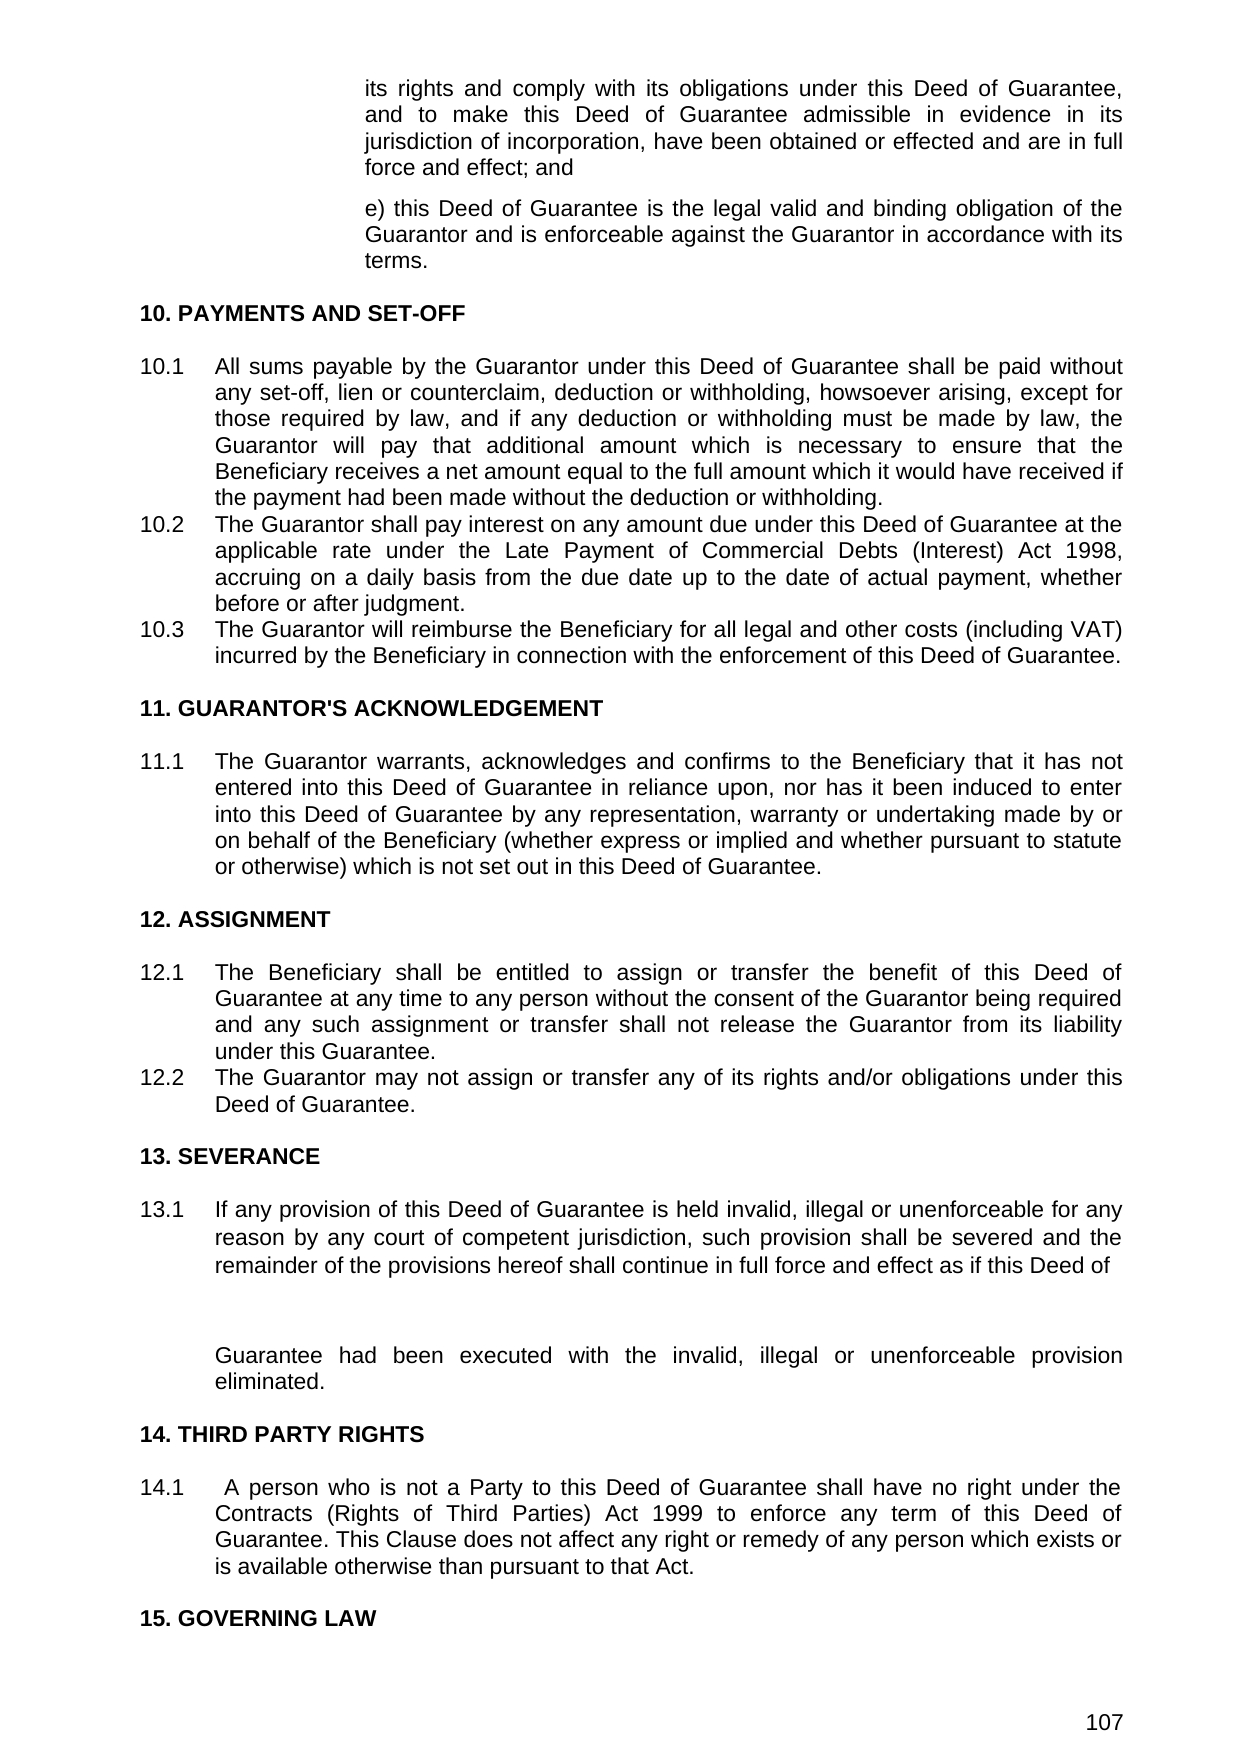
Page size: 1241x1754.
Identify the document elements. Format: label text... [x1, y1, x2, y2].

text 10.1 All sums payable by the Guarantor under this Deed of Guarantee shall be paid without any set-off, lien or counterclaim, deduction or withholding, howsoever arising, except for those required by law, and if any deduction or withholding must be made by law, the Guarantor will pay that additional amount which is necessary to ensure that the Beneficiary receives a net amount equal to the full amount which it would have received if the payment had been made without the deduction or withholding. [139, 353, 1123, 511]
text 12. ASSIGNMENT [139, 906, 1123, 932]
text 13. SEVERANCE [139, 1143, 1123, 1169]
text 11.1 The Guarantor warrants, acknowledges and confirms to the Beneficiary that it has not entered into this Deed of Guarantee in reliance upon, nor has it been induced to enter into this Deed of Guarantee by any representation, warranty or undertaking made by or on behalf of the Beneficiary (whether express or implied and whether pursuant to statute or otherwise) which is not set out in this Deed of Guarantee. [139, 748, 1123, 880]
text 13.1 If any provision of this Deed of Guarantee is held invalid, illegal or unenforceable for any reason by any court of competent jurisdiction, such provision shall be severed and the remainder of the provisions hereof shall continue in full force and effect as if this Deed of [139, 1196, 1123, 1278]
text e) this Deed of Guarantee is the legal valid and binding obligation of the Guarantor and is enforceable against the Guarantor in accordance with its terms. [364, 194, 1123, 273]
text its rights and comply with its obligations under this Deed of Guarantee, and to make this Deed of Guarantee admissible in evidence in its jurisdiction of incorporation, have been obtained or effected and are in full force and effect; and [364, 75, 1123, 180]
text 15. GOVERNING LAW [139, 1605, 1123, 1632]
text 14. THIRD PARTY RIGHTS [139, 1421, 1123, 1447]
text 12.2 The Guarantor may not assign or transfer any of its rights and/or obligations under this Deed of Guarantee. [139, 1064, 1123, 1117]
text Guarantee had been executed with the invalid, illegal or unenforceable provision eliminated. [214, 1342, 1123, 1394]
text 10. PAYMENTS AND SET-OFF [139, 300, 1123, 326]
text 10.3 The Guarantor will reimburse the Beneficiary for all legal and other costs (including VAT) incurred by the Beneficiary in connection with the enforcement of this Deed of Guarantee. [139, 616, 1123, 669]
text 14.1 A person who is not a Party to this Deed of Guarantee shall have no right under the Contracts (Rights of Third Parties) Act 1999 to enforce any term of this Deed of Guarantee. This Clause does not affect any right or remedy of any person which exists or is available otherwise than pursuant to that Act. [139, 1473, 1123, 1579]
text 12.1 The Beneficiary shall be entitled to assign or transfer the benefit of this Deed of Guarantee at any time to any person without the consent of the Guarantor being required and any such assignment or transfer shall not release the Guarantor from its liability under this Guarantee. [139, 959, 1123, 1064]
text 10.2 The Guarantor shall pay interest on any amount due under this Deed of Guarantee at the applicable rate under the Late Payment of Commercial Debts (Interest) Act 1998, accruing on a daily basis from the due date up to the date of actual payment, whether before or after judgment. [139, 511, 1123, 616]
text 11. GUARANTOR'S ACKNOWLEDGEMENT [139, 695, 1123, 722]
